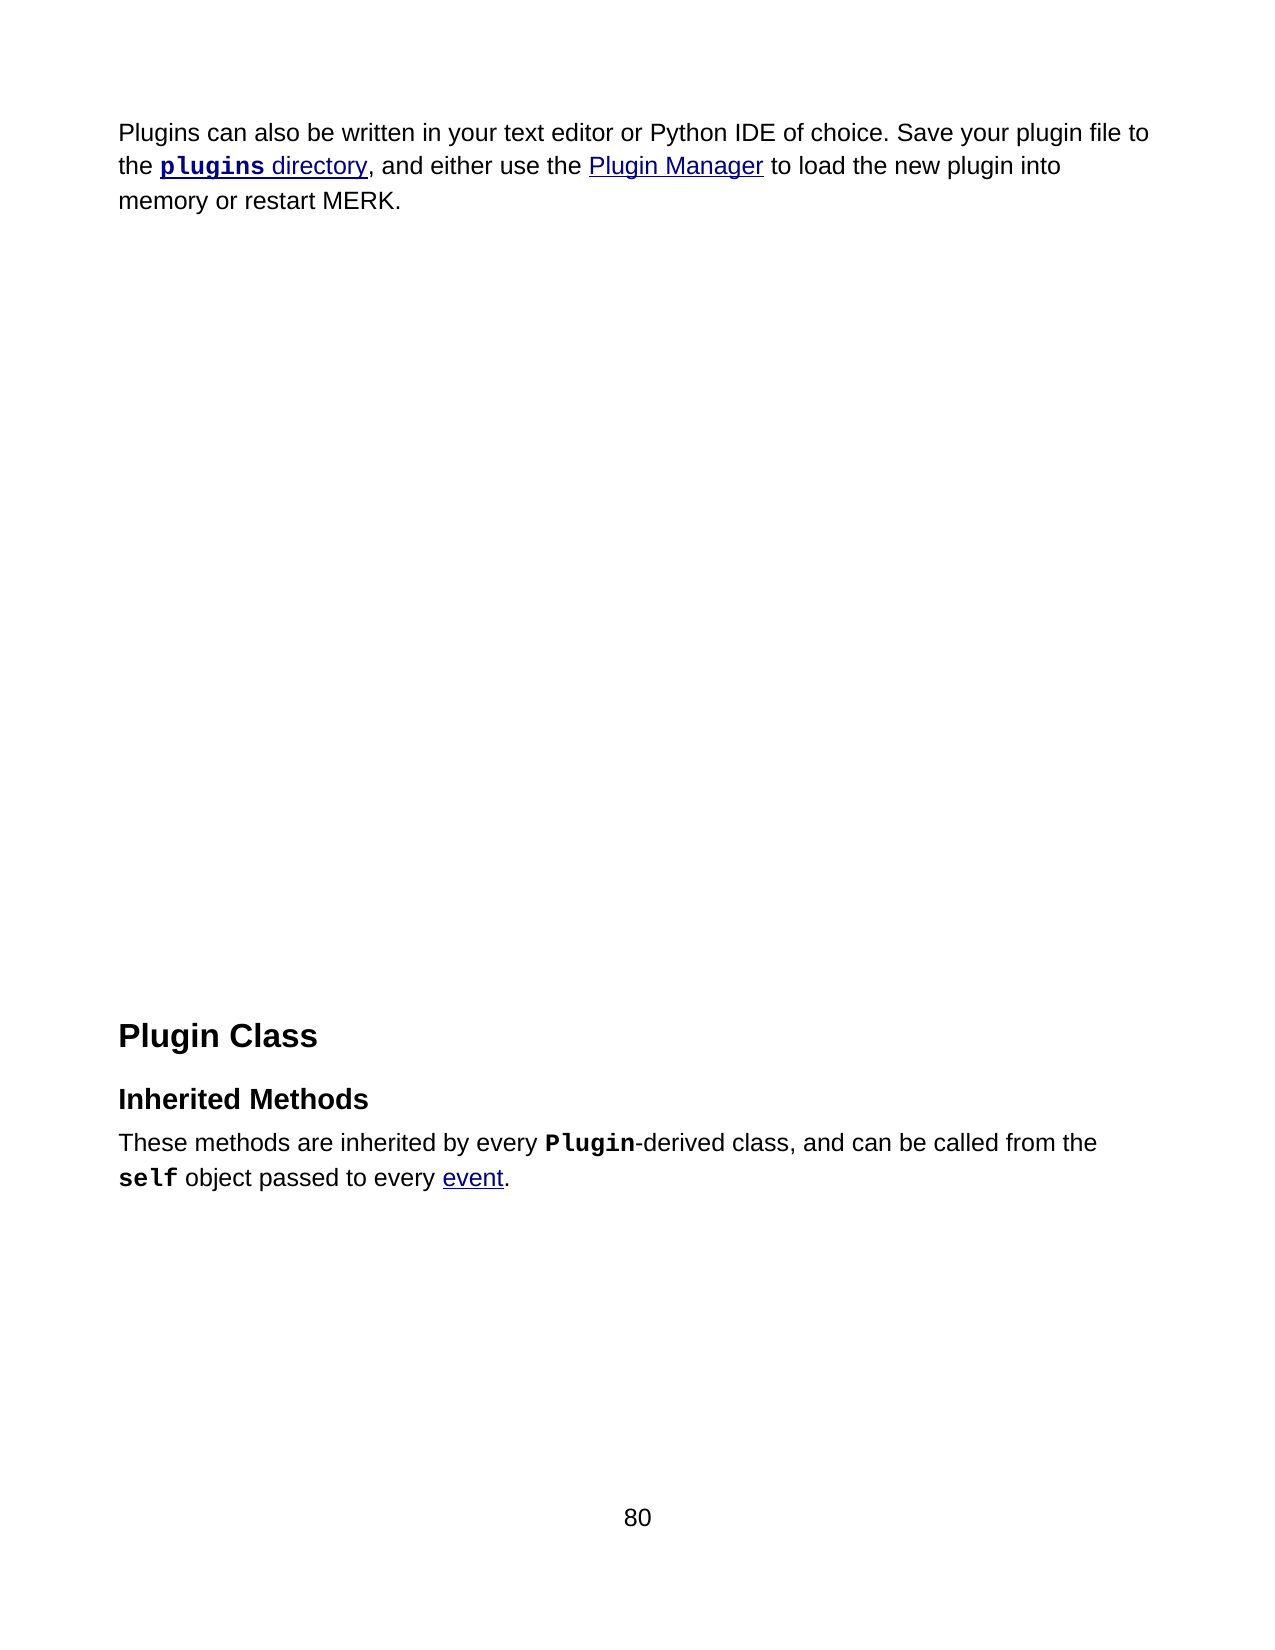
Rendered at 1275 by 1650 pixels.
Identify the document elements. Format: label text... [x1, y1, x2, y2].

subtitle Inherited Methods [118, 1082, 1157, 1116]
text These methods are inherited by every Plugin-derived class, and can be called from the self object passed to every event. [118, 1128, 1157, 1194]
subtitle Plugin Class [118, 1016, 1157, 1055]
text Plugins can also be written in your text editor or Python IDE of choice. Save your plugin file to the plugins directory, and either use the Plugin Manager to load the new plugin into memory or restart MERK. [118, 118, 1157, 215]
